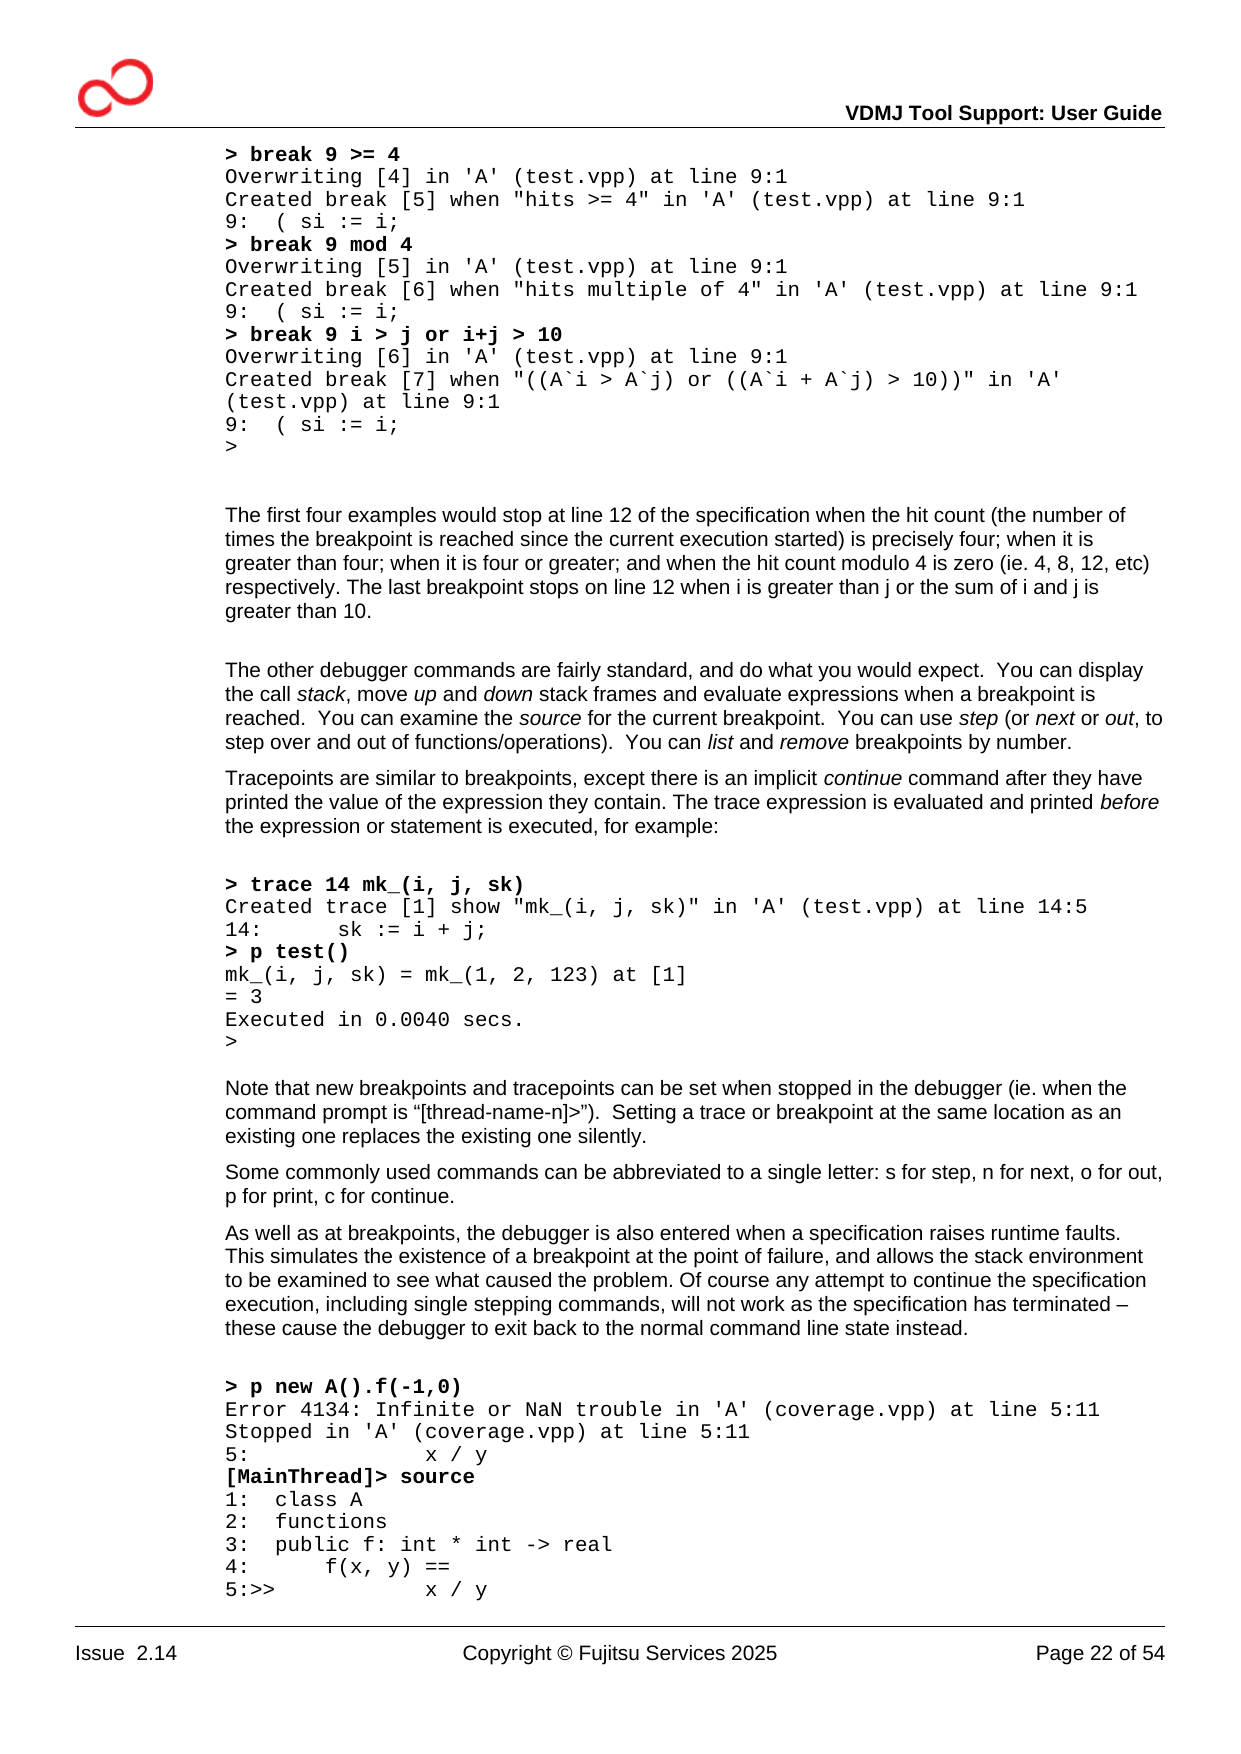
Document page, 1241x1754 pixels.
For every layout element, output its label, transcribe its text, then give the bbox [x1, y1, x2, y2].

text = 3 [225, 986, 1165, 1008]
text > [225, 436, 1165, 458]
text Executed in 0.0040 secs. [225, 1008, 1165, 1031]
text Stopped in 'A' (coverage.vpp) at line 5:11 [225, 1421, 1165, 1443]
text Overwriting [4] in 'A' (test.vpp) at line 9:1 [225, 166, 1165, 188]
text > break 9 i > j or i+j > 10 [225, 323, 1165, 346]
text > p test() [225, 941, 1165, 963]
text 4: f(x, y) == [225, 1556, 1165, 1578]
text The first four examples would stop at line 12 of the specification when the hit count (the number of times the breakpoint is reached since the current execution started) is precisely four; when it is greater than four; when it is four or greater; and when the hit count modulo 4 is zero (ie. 4, 8, 12, etc) respectively. The last breakpoint stops on line 12 when i is greater than j or the sum of i and j is greater than 10. [225, 503, 1165, 623]
text 9: ( si := i; [225, 211, 1165, 233]
text > break 9 mod 4 [225, 233, 1165, 256]
text 5:>> x / y [225, 1578, 1165, 1601]
text Created break [7] when "((A`i > A`j) or ((A`i + A`j) > 10))" in 'A' (test.vpp) at line 9:1 [225, 368, 1165, 413]
text 14: sk := i + j; [225, 918, 1165, 941]
text 9: ( si := i; [225, 301, 1165, 323]
text Created break [6] when "hits multiple of 4" in 'A' (test.vpp) at line 9:1 [225, 278, 1165, 301]
text Note that new breakpoints and tracepoints can be set when stopped in the debugger (ie. when the command prompt is “[thread-name-n]>”). Setting a trace or breakpoint at the same location as an existing one replaces the existing one silently. [225, 1076, 1165, 1148]
text Created trace [1] show "mk_(i, j, sk)" in 'A' (test.vpp) at line 14:5 [225, 896, 1165, 918]
text The other debugger commands are fairly standard, and do what you would expect. You can display the call stack, move up and down stack frames and evaluate expressions when a breakpoint is reached. You can examine the source for the current breakpoint. You can use step (or next or out, to step over and out of functions/operations). You can list and remove breakpoints by number. [225, 658, 1165, 754]
text Created break [5] when "hits >= 4" in 'A' (test.vpp) at line 9:1 [225, 188, 1165, 211]
text Some commonly used commands can be abbreviated to a single letter: s for step, n for next, o for out, p for print, c for continue. [225, 1160, 1165, 1208]
text > [225, 1031, 1165, 1053]
text Overwriting [5] in 'A' (test.vpp) at line 9:1 [225, 256, 1165, 278]
text Error 4134: Infinite or NaN trouble in 'A' (coverage.vpp) at line 5:11 [225, 1398, 1165, 1421]
text > trace 14 mk_(i, j, sk) [225, 873, 1165, 896]
text > break 9 >= 4 [225, 143, 1165, 166]
text mk_(i, j, sk) = mk_(1, 2, 123) at [1] [225, 963, 1165, 986]
text 3: public f: int * int -> real [225, 1533, 1165, 1556]
text 2: functions [225, 1511, 1165, 1533]
text [MainThread]> source [225, 1466, 1165, 1488]
text > p new A().f(-1,0) [225, 1376, 1165, 1398]
text 1: class A [225, 1488, 1165, 1511]
picture [78, 52, 153, 127]
text As well as at breakpoints, the debugger is also entered when a specification raises runtime faults. This simulates the existence of a breakpoint at the point of failure, and allows the stack environment to be examined to see what caused the problem. Of course any attempt to continue the specification execution, including single stepping commands, will not work as the specification has terminated – these cause the debugger to exit back to the normal command line state instead. [225, 1221, 1165, 1341]
text 5: x / y [225, 1443, 1165, 1466]
text Tracepoints are similar to breakpoints, except there is an implicit continue command after they have printed the value of the expression they contain. The trace expression is evaluated and printed before the expression or statement is executed, for example: [225, 767, 1165, 838]
text 9: ( si := i; [225, 413, 1165, 436]
text Overwriting [6] in 'A' (test.vpp) at line 9:1 [225, 346, 1165, 368]
